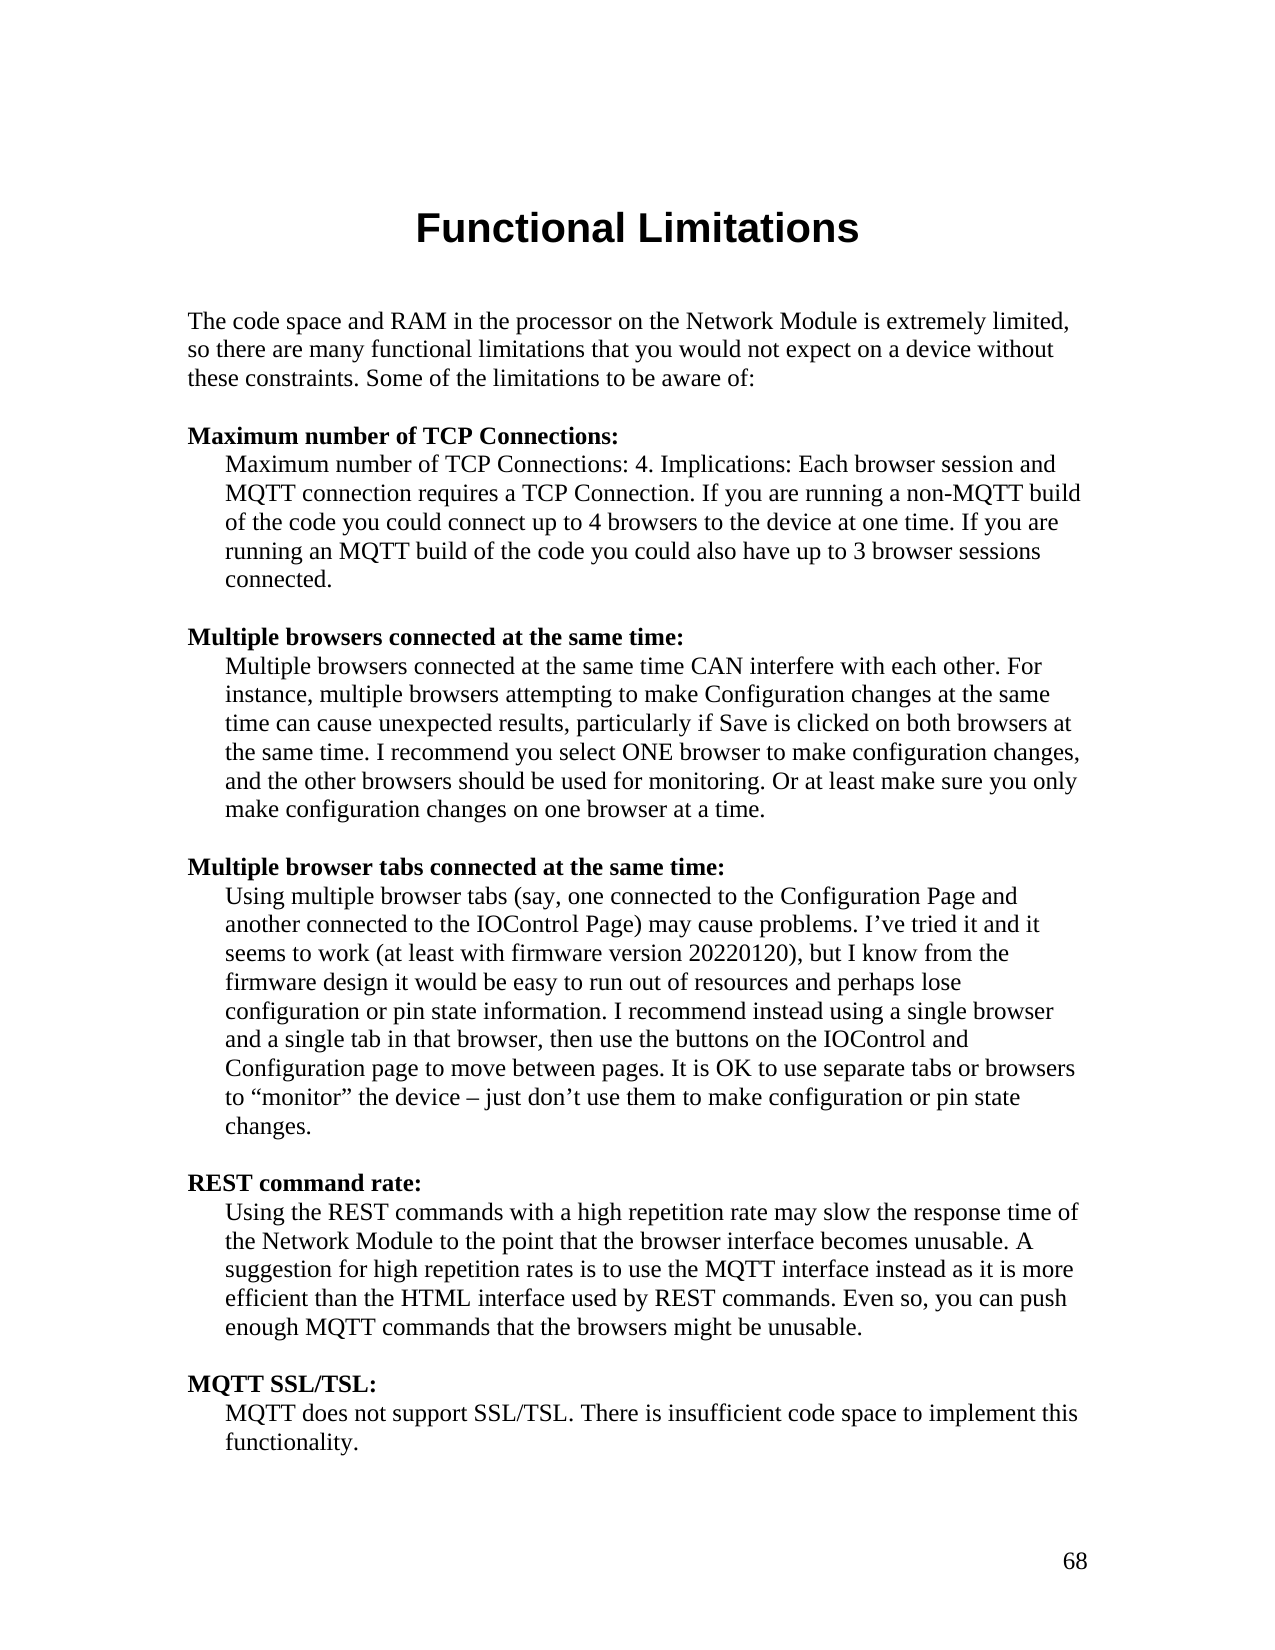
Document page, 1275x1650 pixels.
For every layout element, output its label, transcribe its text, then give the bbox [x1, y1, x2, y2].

subtitle Functional Limitations [187, 204, 1087, 252]
text Using the REST commands with a high repetition rate may slow the response time of the Network Module to the point that the browser interface becomes unusable. A suggestion for high repetition rates is to use the MQTT interface instead as it is more efficient than the HTML interface used by REST commands. Even so, you can push enough MQTT commands that the browsers might be unusable. [225, 1197, 1087, 1341]
text The code space and RAM in the processor on the Network Module is extremely limited, so there are many functional limitations that you would not expect on a device without these constraints. Some of the limitations to be aware of: [187, 306, 1087, 392]
text Multiple browsers connected at the same time: [187, 622, 1087, 651]
text MQTT SSL/TSL: [187, 1369, 1087, 1398]
text Multiple browser tabs connected at the same time: [187, 852, 1087, 881]
text Maximum number of TCP Connections: 4. Implications: Each browser session and MQTT connection requires a TCP Connection. If you are running a non-MQTT build of the code you could connect up to 4 browsers to the device at one time. If you are running an MQTT build of the code you could also have up to 3 browser sessions connected. [225, 449, 1087, 593]
text Multiple browsers connected at the same time CAN interfere with each other. For instance, multiple browsers attempting to make Configuration changes at the same time can cause unexpected results, particularly if Save is clicked on both browsers at the same time. I recommend you select ONE browser to make configuration changes, and the other browsers should be used for monitoring. Or at least make sure you only make configuration changes on one browser at a time. [225, 651, 1087, 823]
text MQTT does not support SSL/TSL. There is insufficient code space to implement this functionality. [225, 1398, 1087, 1456]
text Maximum number of TCP Connections: [187, 421, 1087, 449]
text Using multiple browser tabs (say, one connected to the Configuration Page and another connected to the IOControl Page) may cause problems. I’ve tried it and it seems to work (at least with firmware version 20220120), but I know from the firmware design it would be easy to run out of resources and perhaps lose configuration or pin state information. I recommend instead using a single browser and a single tab in that browser, then use the buttons on the IOControl and Configuration page to move between pages. It is OK to use separate tabs or browsers to “monitor” the device – just don’t use them to make configuration or pin state changes. [225, 881, 1087, 1139]
text REST command rate: [187, 1168, 1087, 1197]
